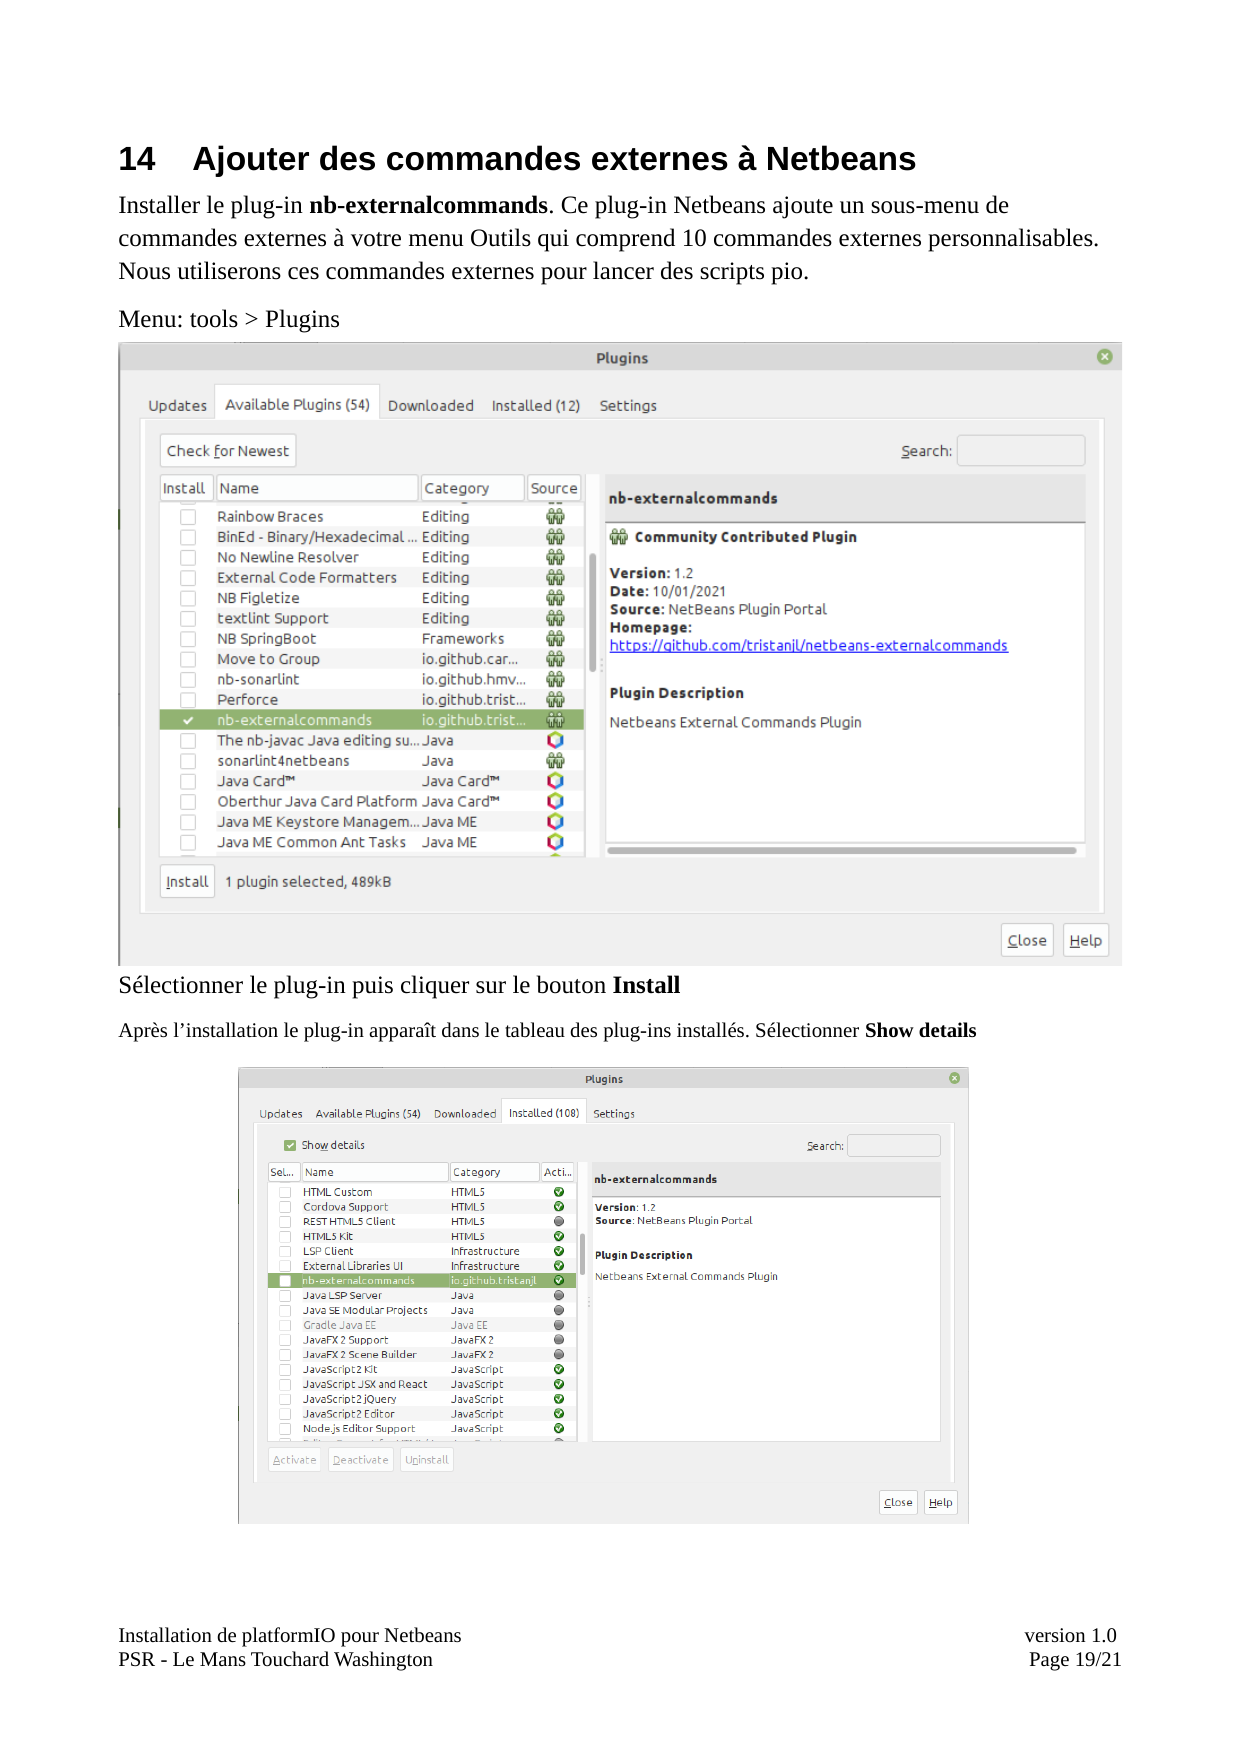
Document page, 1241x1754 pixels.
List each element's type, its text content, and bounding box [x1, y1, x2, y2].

text Après l’installation le plug-in apparaît dans le tableau des plug-ins installés. Sélectionner Show details [118, 1018, 1122, 1042]
picture [238, 1067, 969, 1524]
picture [118, 342, 1123, 966]
text Installer le plug-in nb-externalcommands. Ce plug-in Netbeans ajoute un sous-menu de commandes externes à votre menu Outils qui comprend 10 commandes externes personnalisables. Nous utiliserons ces commandes externes pour lancer des scripts pio. [118, 190, 1122, 285]
text Sélectionner le plug-in puis cliquer sur le bouton Install [118, 966, 1122, 999]
subtitle Ajouter des commandes externes à Netbeans [118, 139, 1122, 178]
text Menu: tools > Plugins [118, 304, 1122, 332]
